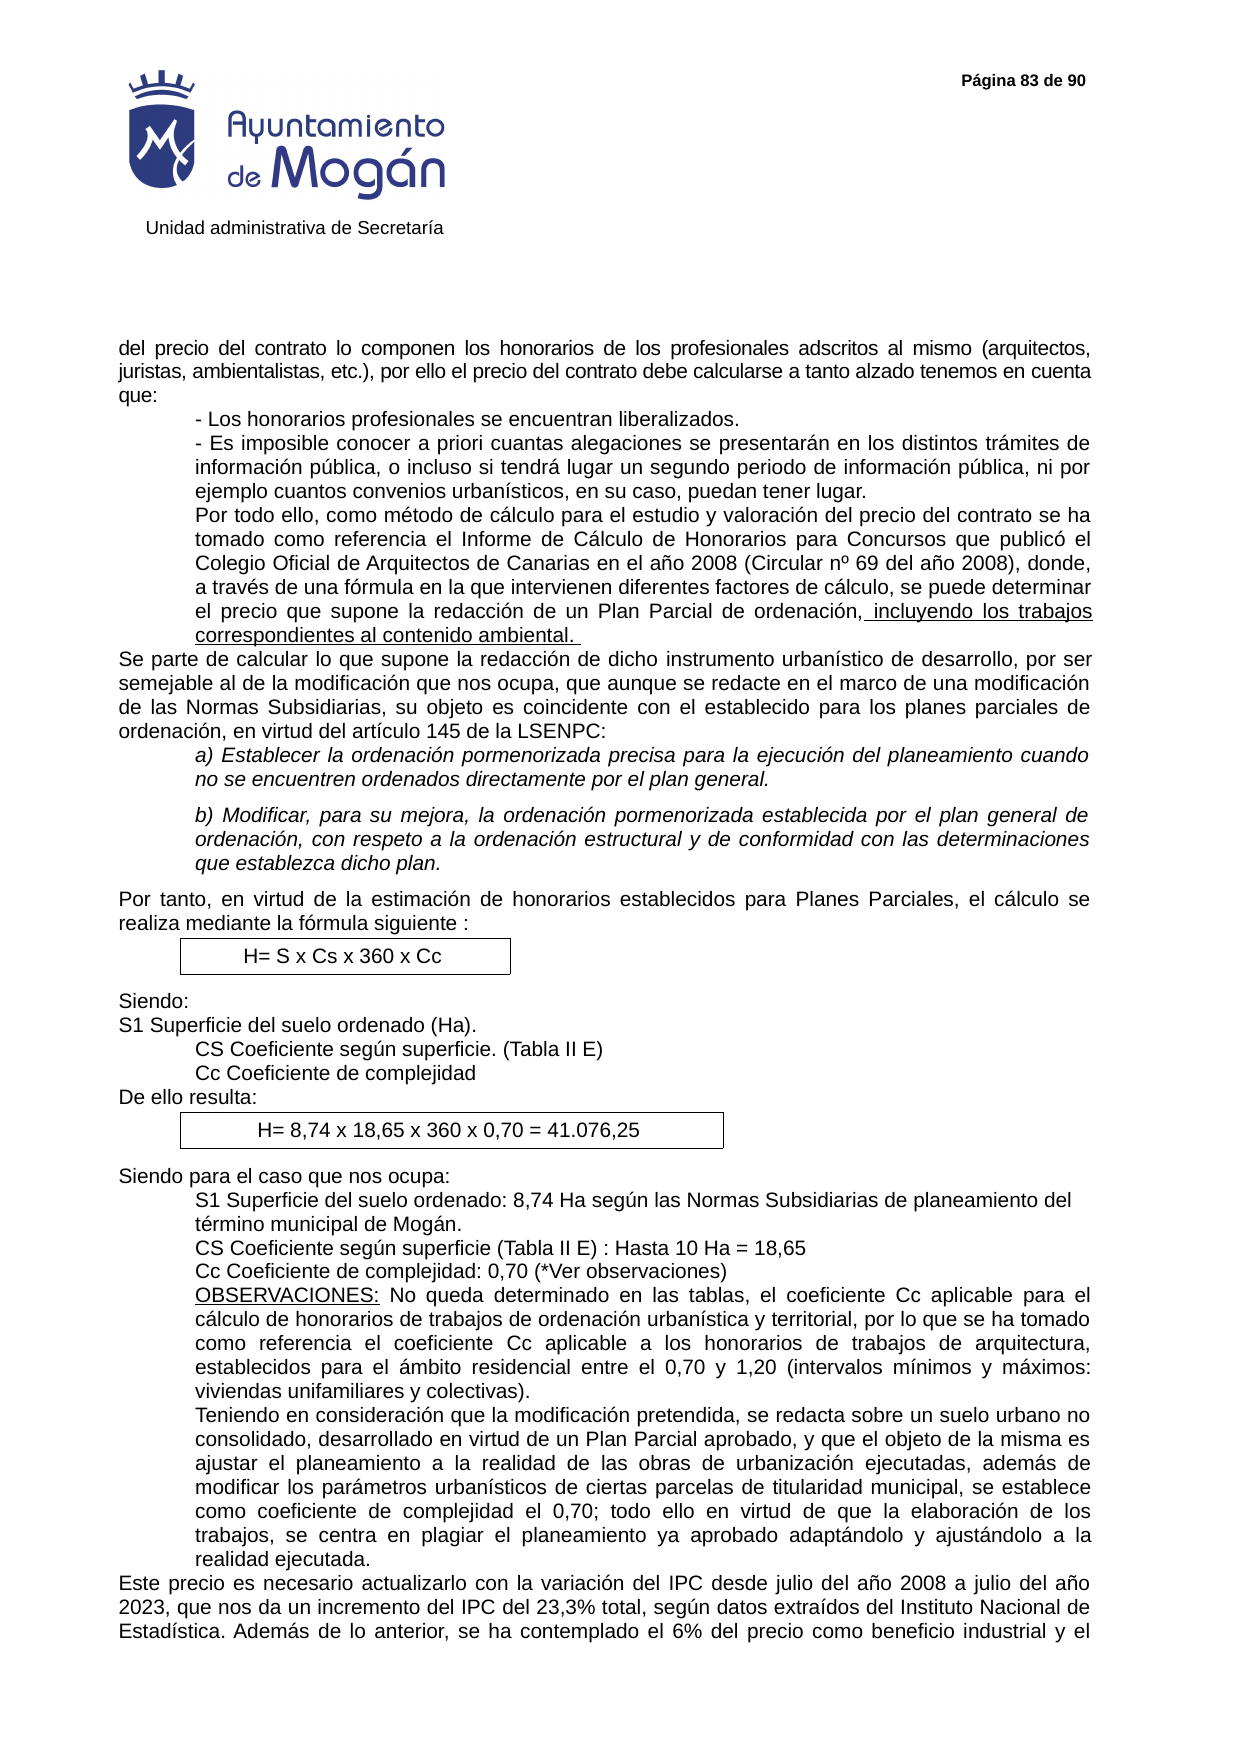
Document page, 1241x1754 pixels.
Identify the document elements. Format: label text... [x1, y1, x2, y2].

text Se parte de calcular lo que supone la redacción de dicho instrumento urbanístico de desarrollo, por ser semejable al de la modificación que nos ocupa, que aunque se redacte en el marco de una modificación de las Normas Subsidiarias, su objeto es coincidente con el establecido para los planes parciales de ordenación, en virtud del artículo 145 de la LSENPC: [118, 647, 1092, 743]
text - Los honorarios profesionales se encuentran liberalizados. [195, 407, 1092, 431]
text a) Establecer la ordenación pormenorizada precisa para la ejecución del planeamiento cuando no se encuentren ordenados directamente por el plan general. [195, 743, 1092, 791]
text b) Modificar, para su mejora, la ordenación pormenorizada establecida por el plan general de ordenación, con respeto a la ordenación estructural y de conformidad con las determinaciones que establezca dicho plan. [195, 803, 1092, 875]
text S1 Superficie del suelo ordenado (Ha). [118, 1013, 1092, 1037]
text - Es imposible conocer a priori cuantas alegaciones se presentarán en los distintos trámites de información pública, o incluso si tendrá lugar un segundo periodo de información pública, ni por ejemplo cuantos convenios urbanísticos, en su caso, puedan tener lugar. [195, 431, 1092, 503]
text Cc Coeficiente de complejidad [195, 1061, 1092, 1085]
table_header H= S x Cs x 360 x Cc [177, 935, 513, 989]
text Cc Coeficiente de complejidad: 0,70 (*Ver observaciones) [195, 1259, 1092, 1283]
text S1 Superficie del suelo ordenado: 8,74 Ha según las Normas Subsidiarias de planeamiento del término municipal de Mogán. [195, 1187, 1092, 1235]
text CS Coeficiente según superficie. (Tabla II E) [195, 1037, 1092, 1061]
text De ello resulta: [118, 1085, 1092, 1109]
text CS Coeficiente según superficie (Tabla II E) : Hasta 10 Ha = 18,65 [195, 1235, 1092, 1259]
text Siendo: [118, 989, 1092, 1013]
text Este precio es necesario actualizarlo con la variación del IPC desde julio del año 2008 a julio del año 2023, que nos da un incremento del IPC del 23,3% total, según datos extraídos del Instituto Nacional de Estadística. Además de lo anterior, se ha contemplado el 6% del precio como beneficio industrial y el [118, 1571, 1092, 1643]
table_header H= 8,74 x 18,65 x 360 x 0,70 = 41.076,25 [177, 1109, 726, 1163]
text Por todo ello, como método de cálculo para el estudio y valoración del precio del contrato se ha tomado como referencia el Informe de Cálculo de Honorarios para Concursos que publicó el Colegio Oficial de Arquitectos de Canarias en el año 2008 (Circular nº 69 del año 2008), donde, a través de una fórmula en la que intervienen diferentes factores de cálculo, se puede determinar el precio que supone la redacción de un Plan Parcial de ordenación, incluyendo los trabajos correspondientes al contenido ambiental. [195, 503, 1092, 647]
picture [128, 70, 445, 206]
text Teniendo en consideración que la modificación pretendida, se redacta sobre un suelo urbano no consolidado, desarrollado en virtud de un Plan Parcial aprobado, y que el objeto de la misma es ajustar el planeamiento a la realidad de las obras de urbanización ejecutadas, además de modificar los parámetros urbanísticos de ciertas parcelas de titularidad municipal, se establece como coeficiente de complejidad el 0,70; todo ello en virtud de que la elaboración de los trabajos, se centra en plagiar el planeamiento ya aprobado adaptándolo y ajustándolo a la realidad ejecutada. [195, 1403, 1092, 1571]
text Por tanto, en virtud de la estimación de honorarios establecidos para Planes Parciales, el cálculo se realiza mediante la fórmula siguiente : [118, 887, 1092, 935]
text del precio del contrato lo componen los honorarios de los profesionales adscritos al mismo (arquitectos, juristas, ambientalistas, etc.), por ello el precio del contrato debe calcularse a tanto alzado tenemos en cuenta que: [118, 335, 1092, 407]
text Siendo para el caso que nos ocupa: [118, 1163, 1092, 1187]
text OBSERVACIONES: No queda determinado en las tablas, el coeficiente Cc aplicable para el cálculo de honorarios de trabajos de ordenación urbanística y territorial, por lo que se ha tomado como referencia el coeficiente Cc aplicable a los honorarios de trabajos de arquitectura, establecidos para el ámbito residencial entre el 0,70 y 1,20 (intervalos mínimos y máximos: viviendas unifamiliares y colectivas). [195, 1283, 1092, 1403]
